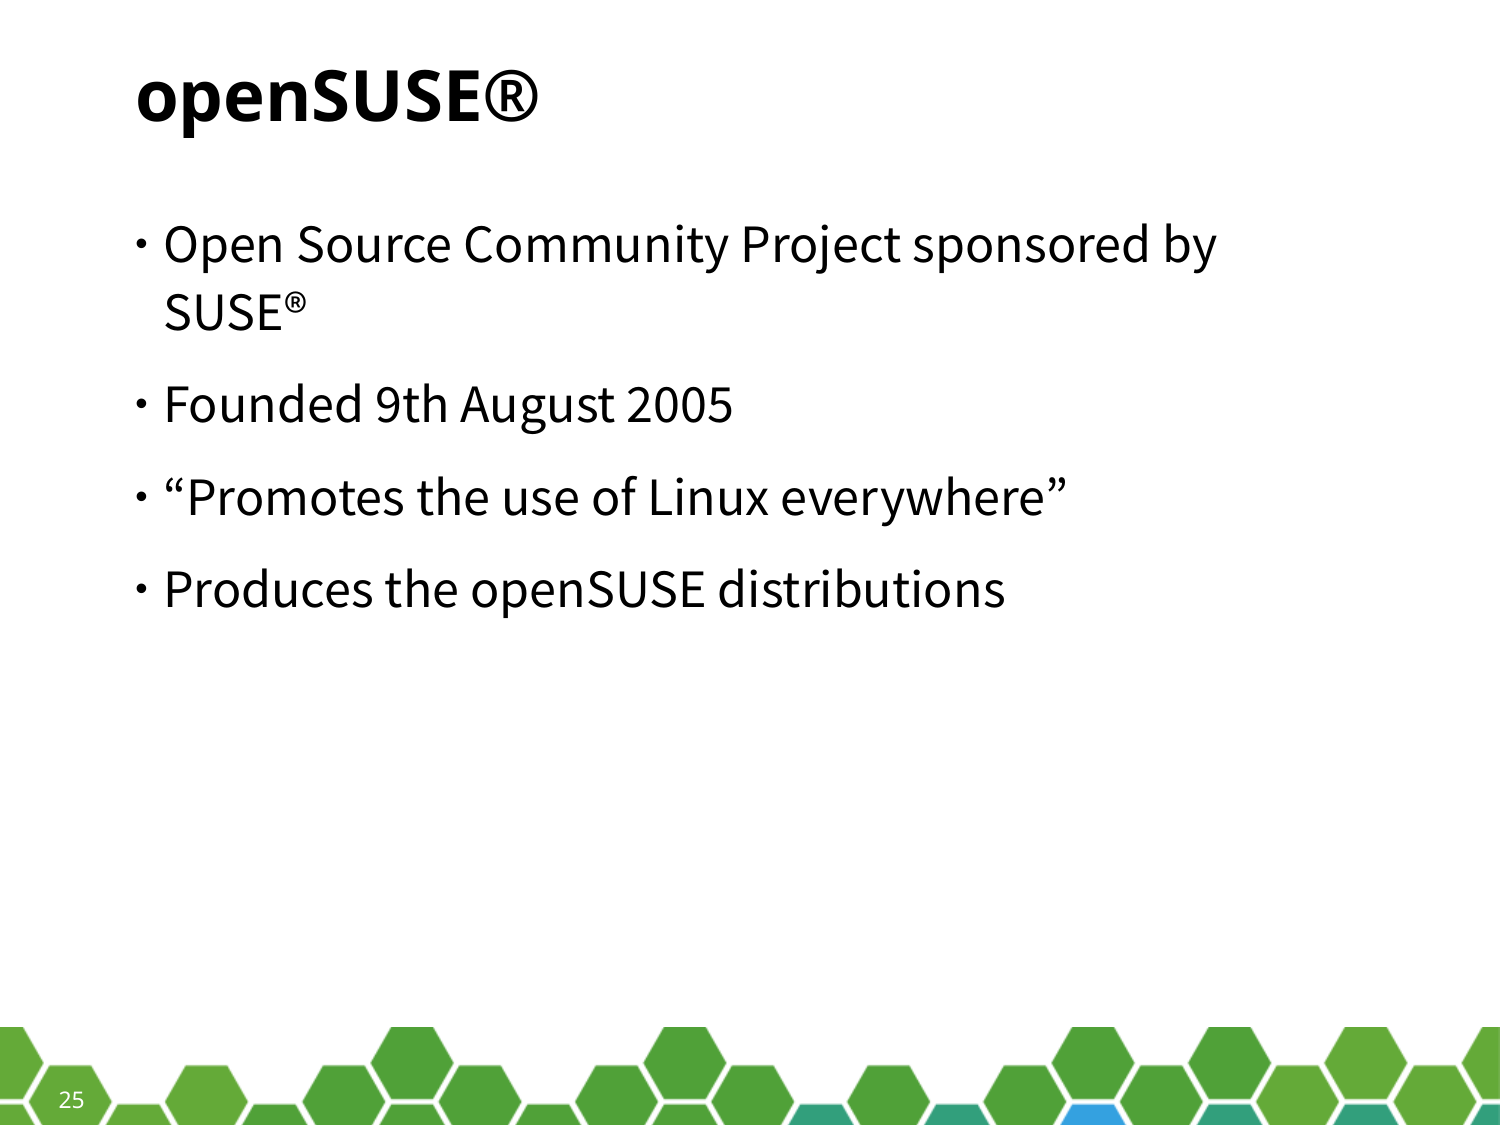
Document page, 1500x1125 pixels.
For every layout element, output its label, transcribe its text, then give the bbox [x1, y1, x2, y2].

picture [0, 1027, 1500, 1125]
title openSUSE® [135, 12, 1372, 175]
list Open Source Community Project sponsored by SUSE® Founded 9th August 2005 “Promotes the use of Linux everywhere” Produces the openSUSE distributions [135, 208, 1372, 862]
